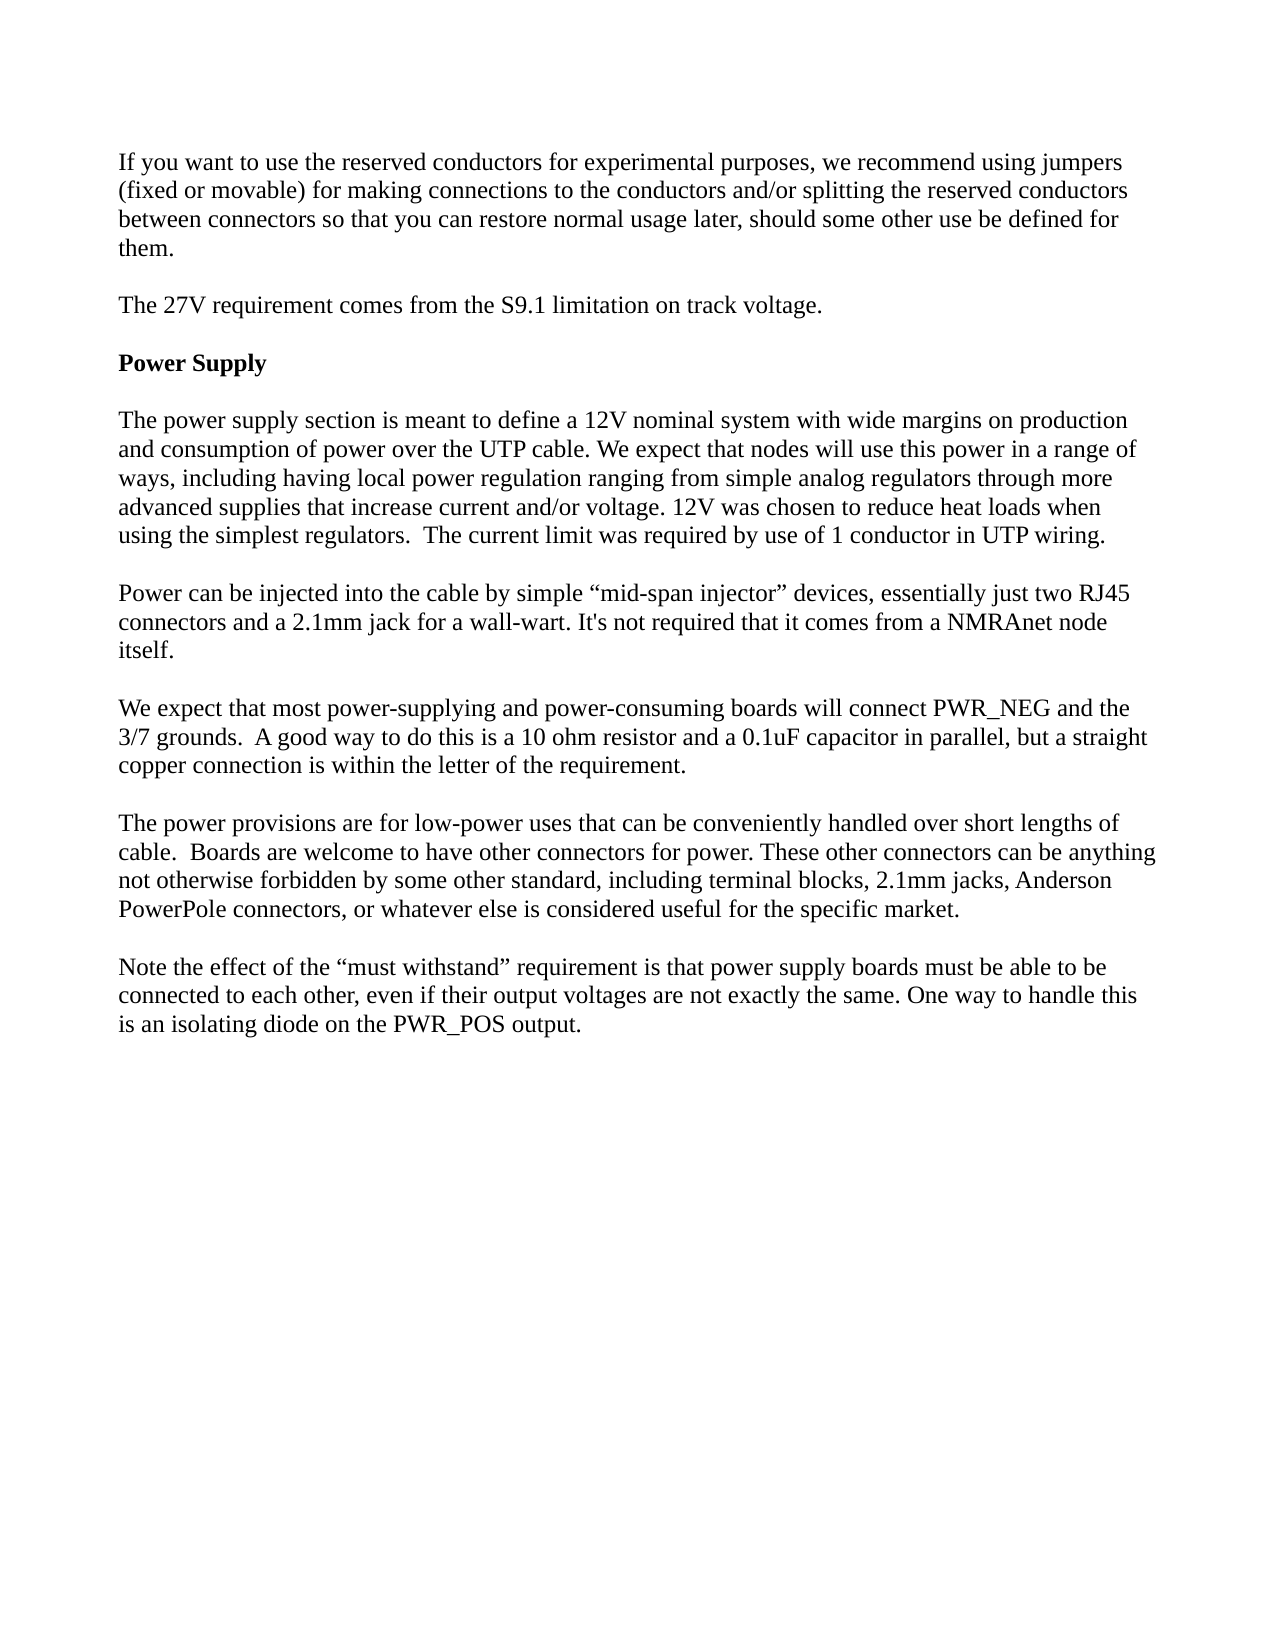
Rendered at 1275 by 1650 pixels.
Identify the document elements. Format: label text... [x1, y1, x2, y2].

text The power provisions are for low-power uses that can be conveniently handled over short lengths of cable. Boards are welcome to have other connectors for power. These other connectors can be anything not otherwise forbidden by some other standard, including terminal blocks, 2.1mm jacks, Anderson PowerPole connectors, or whatever else is considered useful for the specific market. [118, 808, 1157, 923]
text The 27V requirement comes from the S9.1 limitation on track voltage. [118, 291, 1157, 319]
text The power supply section is meant to define a 12V nominal system with wide margins on production and consumption of power over the UTP cable. We expect that nodes will use this power in a range of ways, including having local power regulation ranging from simple analog regulators through more advanced supplies that increase current and/or voltage. 12V was chosen to reduce heat loads when using the simplest regulators. The current limit was required by use of 1 conductor in UTP wiring. [118, 406, 1157, 549]
text If you want to use the reserved conductors for experimental purposes, we recommend using jumpers (fixed or movable) for making connections to the conductors and/or splitting the reserved conductors between connectors so that you can restore normal usage later, should some other use be defined for them. [118, 147, 1157, 262]
text Power Supply [118, 348, 1157, 377]
text Power can be injected into the cable by simple “mid-span injector” devices, essentially just two RJ45 connectors and a 2.1mm jack for a wall-wart. It's not required that it comes from a NMRAnet node itself. [118, 578, 1157, 664]
text We expect that most power-supplying and power-consuming boards will connect PWR_NEG and the 3/7 grounds. A good way to do this is a 10 ohm resistor and a 0.1uF capacitor in parallel, but a straight copper connection is within the letter of the requirement. [118, 693, 1157, 779]
text Note the effect of the “must withstand” requirement is that power supply boards must be able to be connected to each other, even if their output voltages are not exactly the same. One way to handle this is an isolating diode on the PWR_POS output. [118, 952, 1157, 1038]
